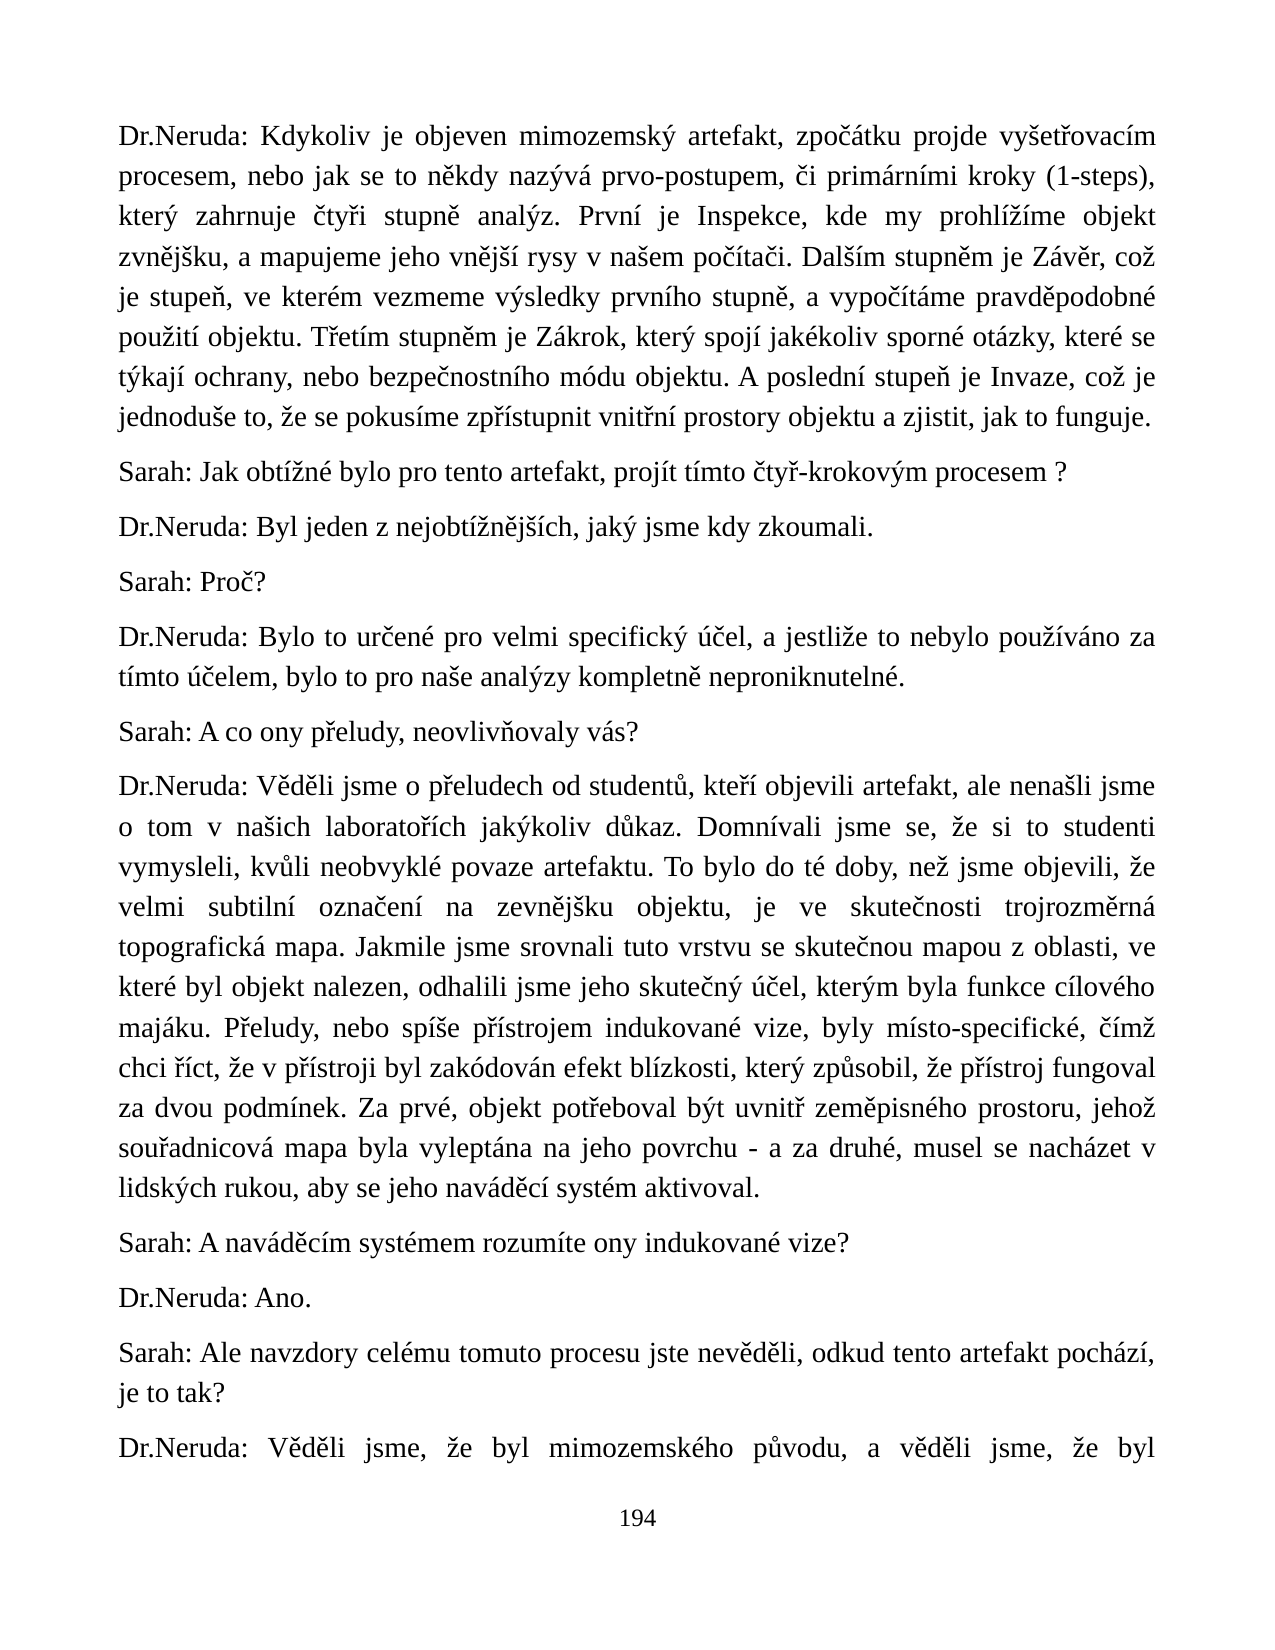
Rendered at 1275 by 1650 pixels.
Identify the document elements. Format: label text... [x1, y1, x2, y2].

text Dr.Neruda: Ano. [118, 1280, 1157, 1314]
text Sarah: Ale navzdory celému tomuto procesu jste nevěděli, odkud tento artefakt pochází, je to tak? [118, 1335, 1157, 1409]
text Dr.Neruda: Kdykoliv je objeven mimozemský artefakt, zpočátku projde vyšetřovacím procesem, nebo jak se to někdy nazývá prvo-postupem, či primárními kroky (1-steps), který zahrnuje čtyři stupně analýz. První je Inspekce, kde my prohlížíme objekt zvnějšku, a mapujeme jeho vnější rysy v našem počítači. Dalším stupněm je Závěr, což je stupeň, ve kterém vezmeme výsledky prvního stupně, a vypočítáme pravděpodobné použití objektu. Třetím stupněm je Zákrok, který spojí jakékoliv sporné otázky, které se týkají ochrany, nebo bezpečnostního módu objektu. A poslední stupeň je Invaze, což je jednoduše to, že se pokusíme zpřístupnit vnitřní prostory objektu a zjistit, jak to funguje. [118, 118, 1157, 433]
text Dr.Neruda: Bylo to určené pro velmi specifický účel, a jestliže to nebylo používáno za tímto účelem, bylo to pro naše analýzy kompletně neproniknutelné. [118, 619, 1157, 692]
text Dr.Neruda: Byl jeden z nejobtížnějších, jaký jsme kdy zkoumali. [118, 509, 1157, 543]
text Dr.Neruda: Věděli jsme, že byl mimozemského původu, a věděli jsme, že byl [118, 1430, 1157, 1463]
text Dr.Neruda: Věděli jsme o přeludech od studentů, kteří objevili artefakt, ale nenašli jsme o tom v našich laboratořích jakýkoliv důkaz. Domnívali jsme se, že si to studenti vymysleli, kvůli neobvyklé povaze artefaktu. To bylo do té doby, než jsme objevili, že velmi subtilní označení na zevnějšku objektu, je ve skutečnosti trojrozměrná topografická mapa. Jakmile jsme srovnali tuto vrstvu se skutečnou mapou z oblasti, ve které byl objekt nalezen, odhalili jsme jeho skutečný účel, kterým byla funkce cílového majáku. Přeludy, nebo spíše přístrojem indukované vize, byly místo-specifické, čímž chci říct, že v přístroji byl zakódován efekt blízkosti, který způsobil, že přístroj fungoval za dvou podmínek. Za prvé, objekt potřeboval být uvnitř zeměpisného prostoru, jehož souřadnicová mapa byla vyleptána na jeho povrchu - a za druhé, musel se nacházet v lidských rukou, aby se jeho naváděcí systém aktivoval. [118, 768, 1157, 1204]
text Sarah: Proč? [118, 564, 1157, 597]
text Sarah: A co ony přeludy, neovlivňovaly vás? [118, 714, 1157, 747]
text Sarah: Jak obtížné bylo pro tento artefakt, projít tímto čtyř-krokovým procesem ? [118, 454, 1157, 488]
text Sarah: A naváděcím systémem rozumíte ony indukované vize? [118, 1225, 1157, 1259]
